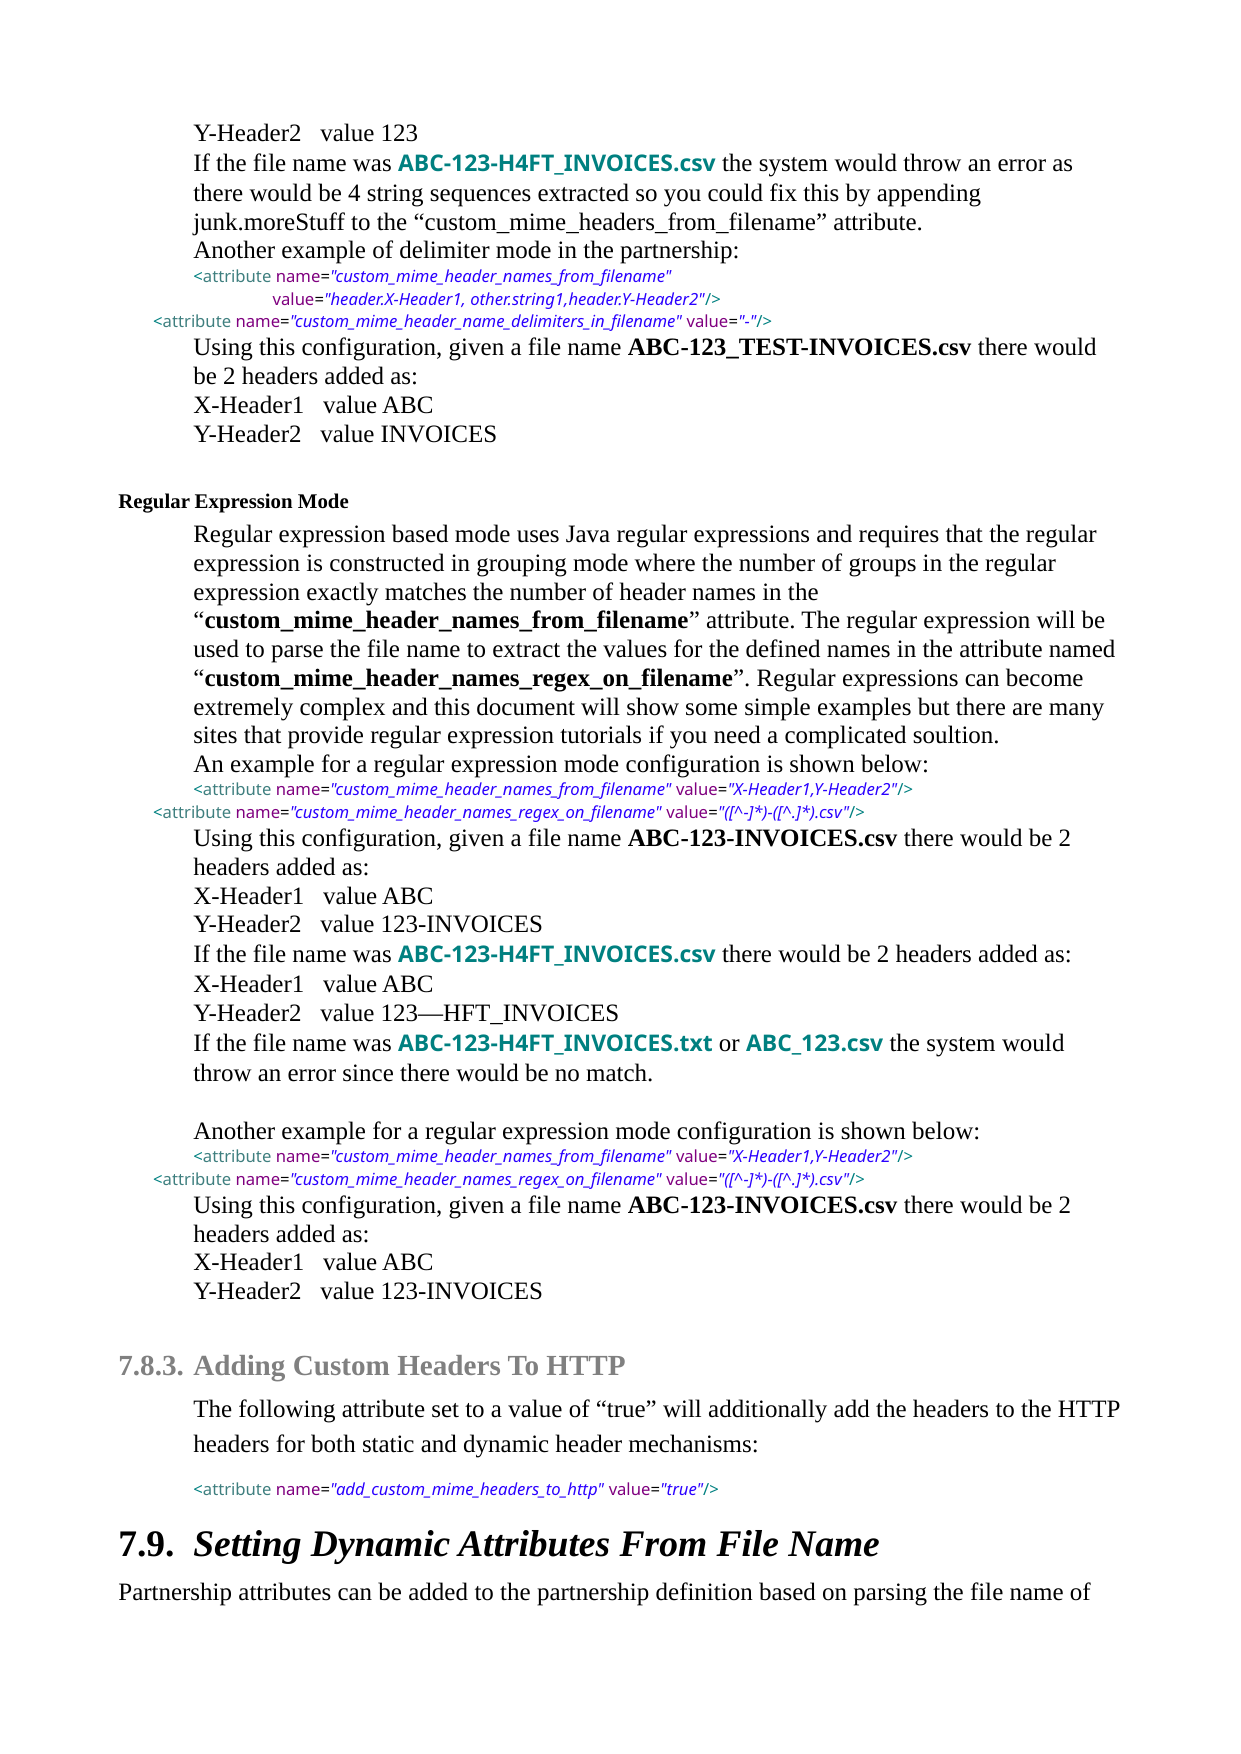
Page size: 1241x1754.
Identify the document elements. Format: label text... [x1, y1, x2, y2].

text <attribute name="custom_mime_header_names_from_filename" [193, 264, 1122, 287]
text If the file name was ABC-123-H4FT_INVOICES.csv there would be 2 headers added as: X-Header1 value ABC Y-Header2 value 123—HFT_INVOICES [193, 938, 1122, 1027]
text The following attribute set to a value of “true” will additionally add the headers to the HTTP headers for both static and dynamic header mechanisms: [193, 1394, 1122, 1457]
text Using this configuration, given a file name ABC-123_TEST-INVOICES.csv there would be 2 headers added as: X-Header1 value ABC Y-Header2 value INVOICES [193, 332, 1122, 447]
text An example for a regular expression mode configuration is shown below: [193, 749, 1122, 778]
text <attribute name="custom_mime_header_name_delimiters_in_filename" value="-"/> [118, 310, 1122, 332]
text <attribute name="custom_mime_header_names_regex_on_filename" value="([^-]*)-([^.]*).csv"/> [118, 1167, 1122, 1190]
text Regular expression based mode uses Java regular expressions and requires that the regular expression is constructed in grouping mode where the number of groups in the regular expression exactly matches the number of header names in the “custom_mime_header_names_from_filename” attribute. The regular expression will be used to parse the file name to extract the values for the defined names in the attribute named “custom_mime_header_names_regex_on_filename”. Regular expressions can become extremely complex and this document will show some simple examples but there are many sites that provide regular expression tutorials if you need a complicated soultion. [193, 519, 1122, 749]
text If the file name was ABC-123-H4FT_INVOICES.csv the system would throw an error as there would be 4 string sequences extracted so you could fix this by appending junk.moreStuff to the “custom_mime_headers_from_filename” attribute. [193, 147, 1122, 236]
text If the file name was ABC-123-H4FT_INVOICES.txt or ABC_123.csv the system would throw an error since there would be no match. [193, 1027, 1122, 1087]
text value="header.X-Header1, other.string1,header.Y-Header2"/> [193, 287, 1122, 310]
subtitle Regular Expression Mode [118, 489, 1122, 513]
text Using this configuration, given a file name ABC-123-INVOICES.csv there would be 2 headers added as: X-Header1 value ABC Y-Header2 value 123-INVOICES [193, 1190, 1122, 1305]
text Another example of delimiter mode in the partnership: [193, 236, 1122, 264]
text <attribute name="custom_mime_header_names_from_filename" value="X-Header1,Y-Header2"/> [193, 778, 1122, 801]
subtitle Setting Dynamic Attributes From File Name [118, 1521, 1122, 1564]
text <attribute name="add_custom_mime_headers_to_http" value="true"/> [193, 1478, 1122, 1501]
text <attribute name="custom_mime_header_names_regex_on_filename" value="([^-]*)-([^.]*).csv"/> [118, 801, 1122, 823]
text Using this configuration, given a file name ABC-123-INVOICES.csv there would be 2 headers added as: X-Header1 value ABC Y-Header2 value 123-INVOICES [193, 823, 1122, 938]
text Another example for a regular expression mode configuration is shown below: [193, 1116, 1122, 1144]
subtitle Adding Custom Headers To HTTP [118, 1348, 1122, 1382]
text Partnership attributes can be added to the partnership definition based on parsing the file name of [118, 1577, 1122, 1606]
text <attribute name="custom_mime_header_names_from_filename" value="X-Header1,Y-Header2"/> [193, 1144, 1122, 1167]
text Y-Header2 value 123 [193, 118, 1122, 147]
